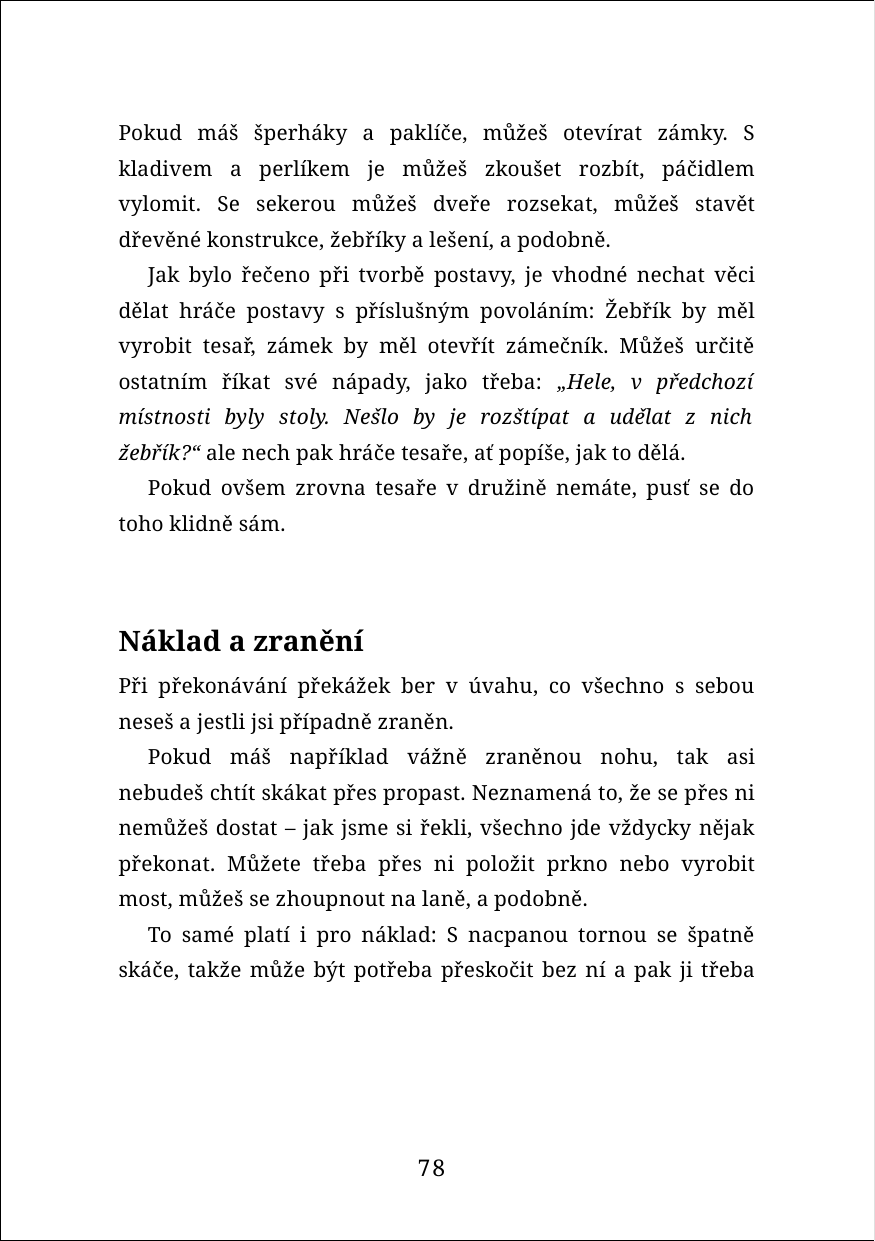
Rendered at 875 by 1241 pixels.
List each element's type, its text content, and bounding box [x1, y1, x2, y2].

text Pokud máš šperháky a paklíče, můžeš otevírat zámky. S kladivem a perlíkem je můžeš zkoušet rozbít, páčidlem vylomit. Se sekerou můžeš dveře rozsekat, můžeš stavět dřevěné konstrukce, žebříky a lešení, a podobně. Jak bylo řečeno při tvorbě postavy, je vhodné nechat věci dělat hráče postavy s příslušným povoláním: Žebřík by měl vyrobit tesař, zámek by měl otevřít zámečník. Můžeš určitě ostatním říkat své nápady, jako třeba: „Hele, v předchozí místnosti byly stoly. Nešlo by je rozštípat a udělat z nich žebřík?“ ale nech pak hráče tesaře, ať popíše, jak to dělá. Pokud ovšem zrovna tesaře v družině nemáte, pusť se do toho klidně sám. [118, 118, 756, 573]
subtitle Náklad a zranění [118, 621, 756, 660]
text Při překonávání překážek ber v úvahu, co všechno s sebou neseš a jestli jsi případně zraněn. Pokud máš například vážně zraněnou nohu, tak asi nebudeš chtít skákat přes propast. Neznamená to, že se přes ni nemůžeš dostat – jak jsme si řekli, všechno jde vždycky nějak překonat. Můžete třeba přes ni položit prkno nebo vyrobit most, můžeš se zhoupnout na laně, a podobně. To samé platí i pro náklad: S nacpanou tornou se špatně skáče, takže může být potřeba přeskočit bez ní a pak ji třeba [118, 671, 756, 984]
